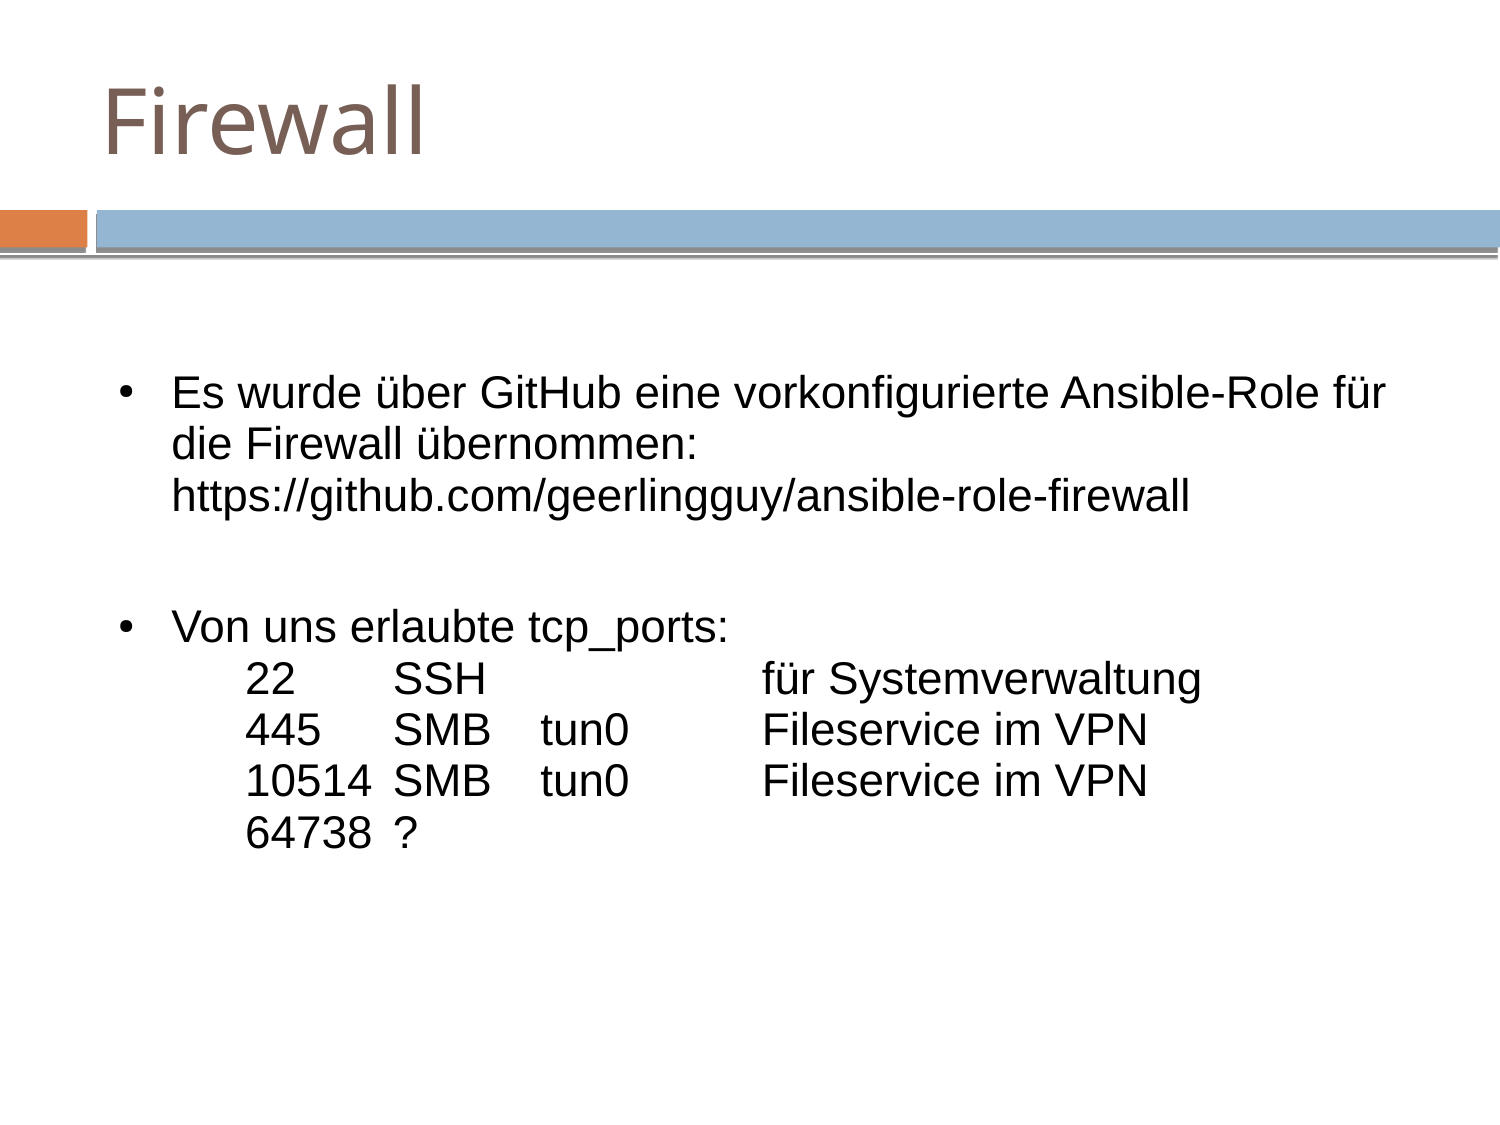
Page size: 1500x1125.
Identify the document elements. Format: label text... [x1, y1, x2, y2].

list Es wurde über GitHub eine vorkonfigurierte Ansible-Role für die Firewall übernommen: https://github.com/geerlingguy/ansible-role-firewall Von uns erlaubte tcp_ports: 22 SSH für Systemverwaltung 445 SMB tun0 Fileservice im VPN 10514 SMB tun0 Fileservice im VPN 64738 ? [100, 286, 1438, 1024]
title Firewall [100, 11, 1500, 226]
